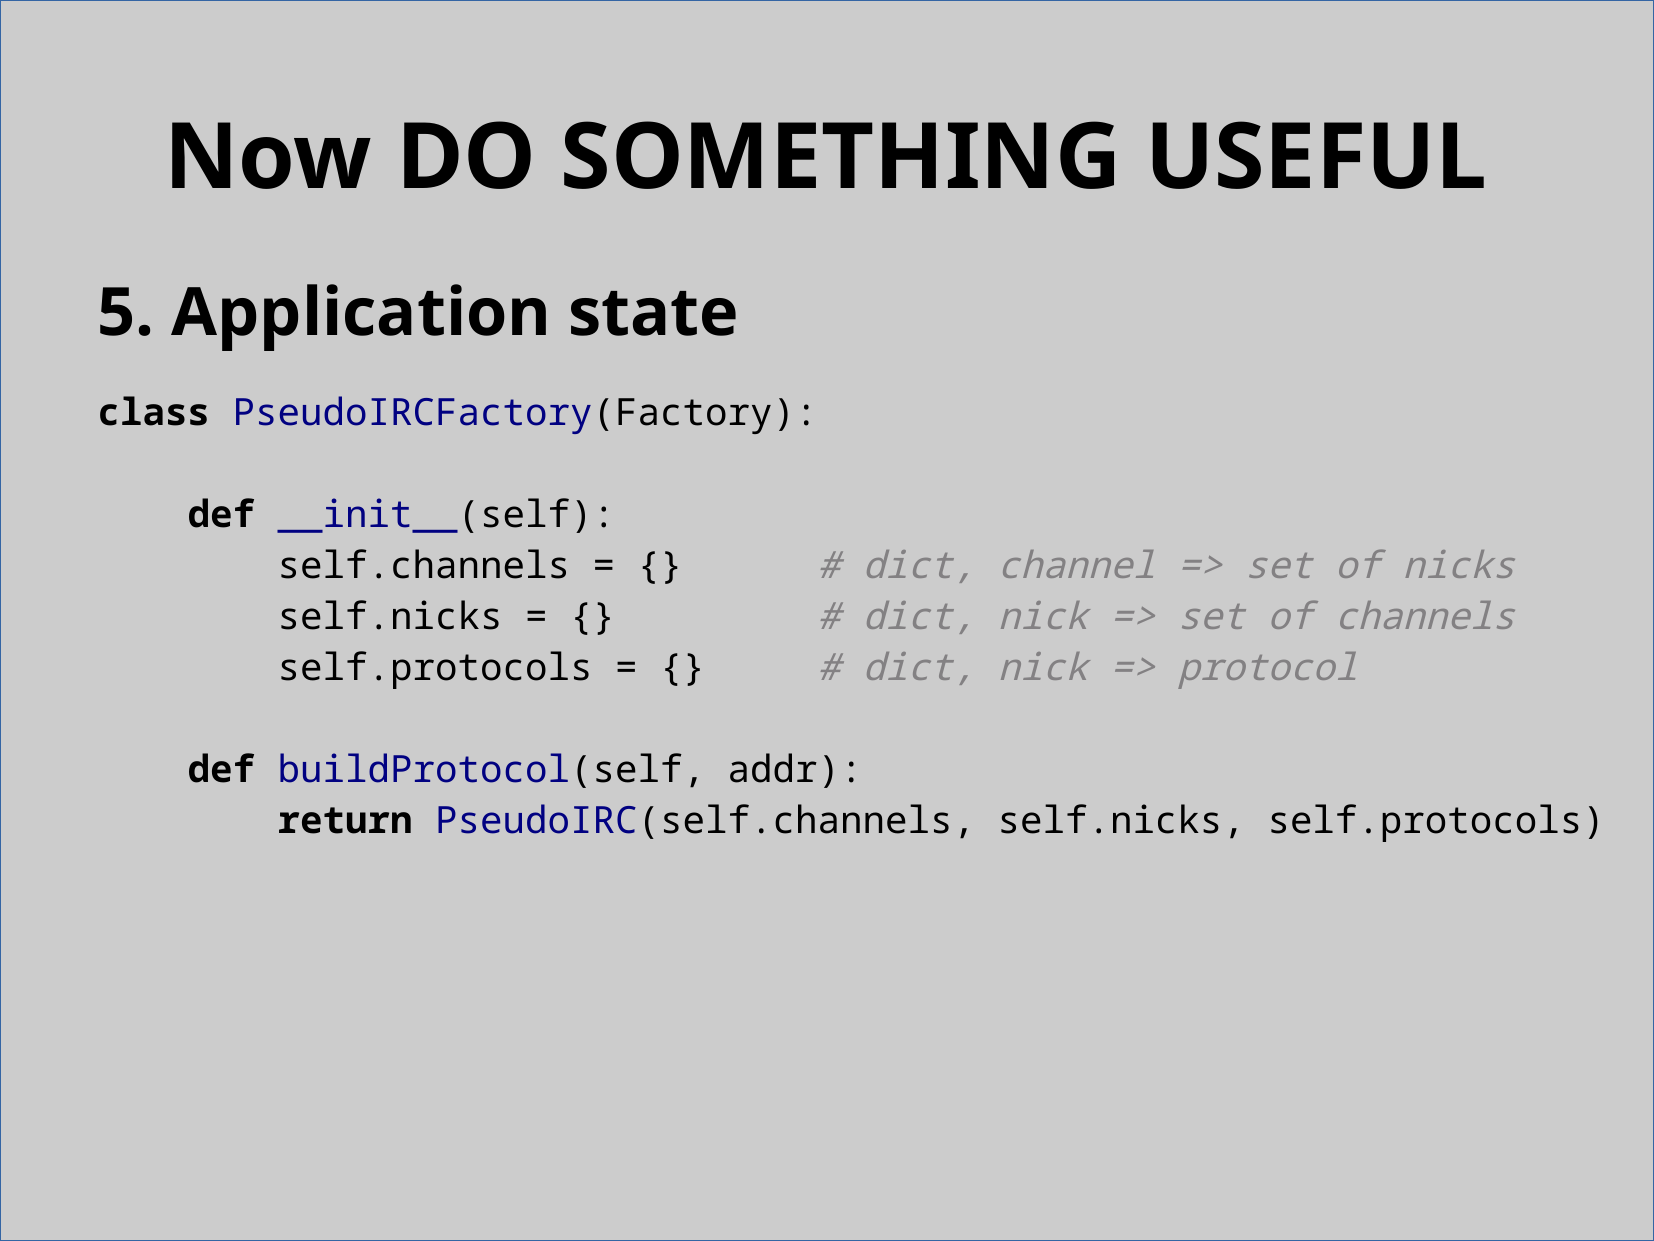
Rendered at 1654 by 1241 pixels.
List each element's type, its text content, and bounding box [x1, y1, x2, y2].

text_box class PseudoIRCFactory(Factory): def __init__(self): self.channels = {} # dict, channel => set of nicks self.nicks = {} # dict, nick => set of channels self.protocols = {} # dict, nick => protocol def buildProtocol(self, addr): return PseudoIRC(self.channels, self.nicks, self.protocols) [82, 377, 1654, 819]
text_box [0, 0, 1654, 1241]
text_box [1519, 819, 1531, 831]
text_box [508, 819, 518, 831]
text_box [531, 819, 541, 831]
text_box [1429, 819, 1441, 831]
text_box [1385, 819, 1396, 831]
text_box [1474, 819, 1486, 831]
title Now DO SOMETHING USEFUL [82, 49, 1571, 257]
text_box [823, 823, 833, 831]
text_box [552, 819, 564, 831]
text_box 5. Application state [82, 256, 969, 355]
text_box [352, 819, 360, 829]
